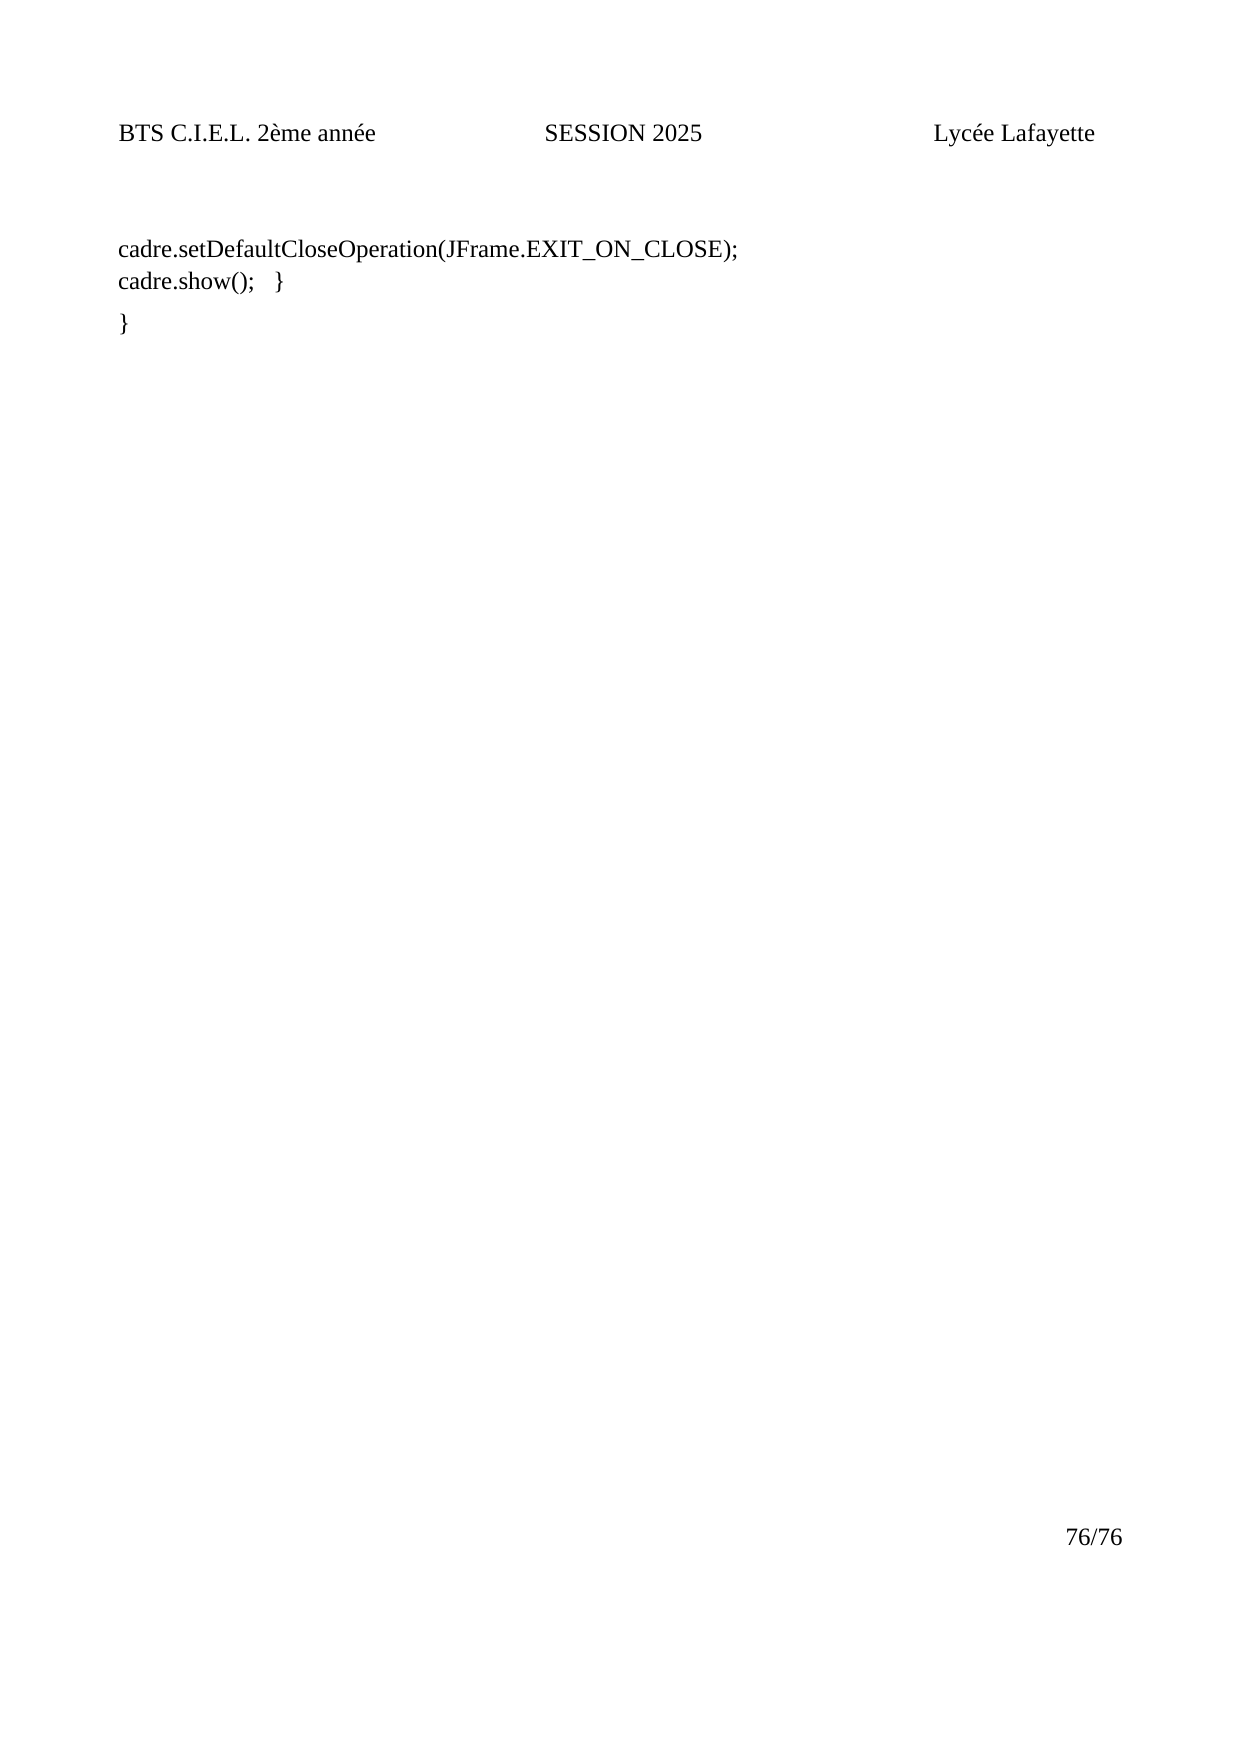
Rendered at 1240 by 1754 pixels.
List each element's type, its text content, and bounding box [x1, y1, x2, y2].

text cadre.setDefaultCloseOperation(JFrame.EXIT_ON_CLOSE); cadre.show(); } [118, 203, 762, 295]
text } [118, 308, 1121, 336]
